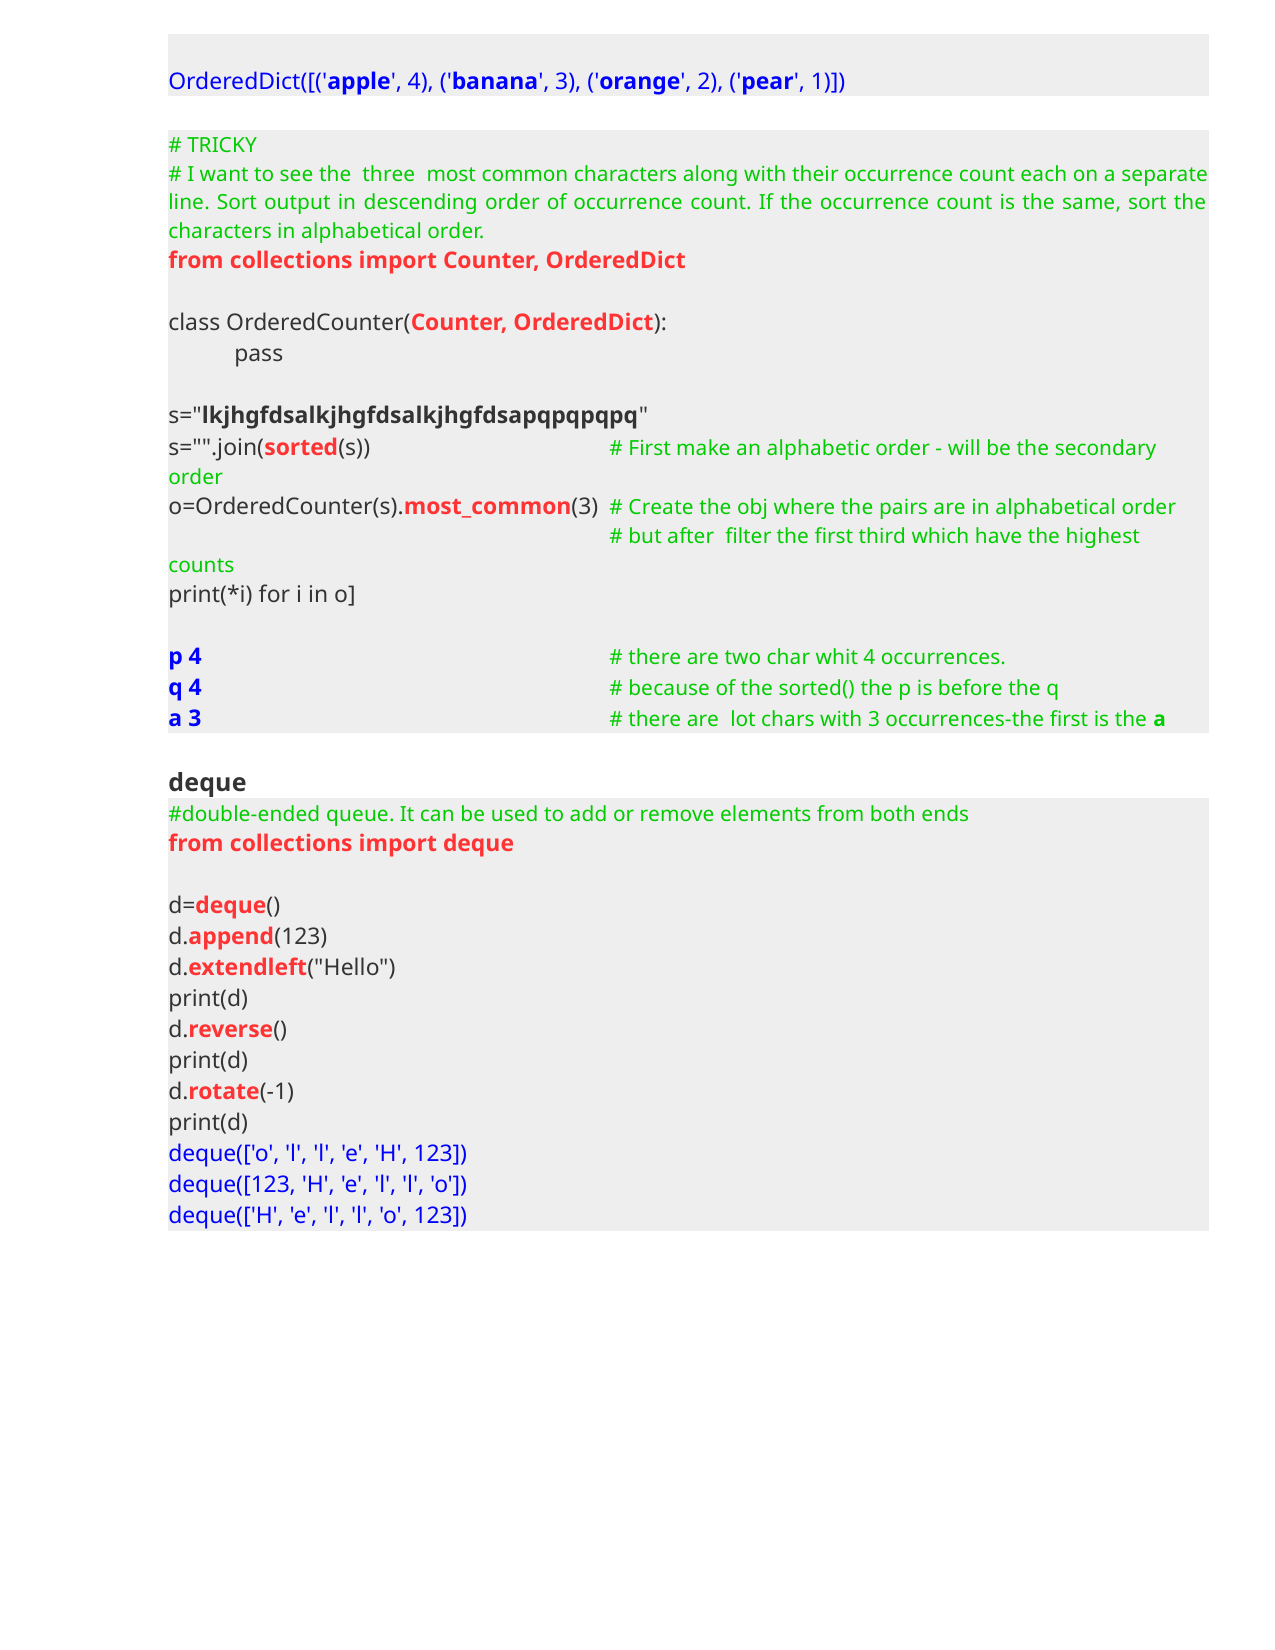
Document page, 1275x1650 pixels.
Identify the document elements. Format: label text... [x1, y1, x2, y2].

text OrderedDict([('apple', 4), ('banana', 3), ('orange', 2), ('pear', 1)]) [168, 65, 1209, 96]
text d.extendleft("Hello") [168, 951, 1209, 982]
text d.rotate(-1) [168, 1075, 1209, 1106]
text o=OrderedCounter(s).most_common(3) # Create the obj where the pairs are in alphabetical order [168, 490, 1209, 521]
text deque [168, 764, 1209, 798]
text print(d) [168, 1106, 1209, 1137]
text # TRICKY [168, 130, 1209, 159]
text from collections import Counter, OrderedDict [168, 244, 1209, 275]
text deque(['H', 'e', 'l', 'l', 'o', 123]) [168, 1199, 1209, 1231]
text #double-ended queue. It can be used to add or remove elements from both ends [168, 798, 1209, 827]
text deque(['o', 'l', 'l', 'e', 'H', 123]) [168, 1137, 1209, 1168]
text d=deque() [168, 889, 1209, 920]
text q 4 # because of the sorted() the p is before the q [168, 671, 1209, 702]
text d.reverse() [168, 1013, 1209, 1044]
text d.append(123) [168, 920, 1209, 951]
text print(d) [168, 982, 1209, 1013]
text print(d) [168, 1044, 1209, 1075]
text # I want to see the three most common characters along with their occurrence count each on a separate line. Sort output in descending order of occurrence count. If the occurrence count is the same, sort the characters in alphabetical order. [168, 159, 1209, 244]
text print(*i) for i in o] [168, 578, 1209, 609]
text deque([123, 'H', 'e', 'l', 'l', 'o']) [168, 1168, 1209, 1199]
text pass [168, 337, 1209, 368]
text s="lkjhgfdsalkjhgfdsalkjhgfdsapqpqpqpq" [168, 399, 1209, 431]
text p 4 # there are two char whit 4 occurrences. [168, 640, 1209, 671]
text s="".join(sorted(s)) # First make an alphabetic order - will be the secondary order [168, 431, 1209, 490]
text class OrderedCounter(Counter, OrderedDict): [168, 306, 1209, 337]
text a 3 # there are lot chars with 3 occurrences-the first is the a [168, 702, 1209, 733]
text from collections import deque [168, 827, 1209, 858]
text # but after filter the first third which have the highest counts [168, 521, 1209, 578]
